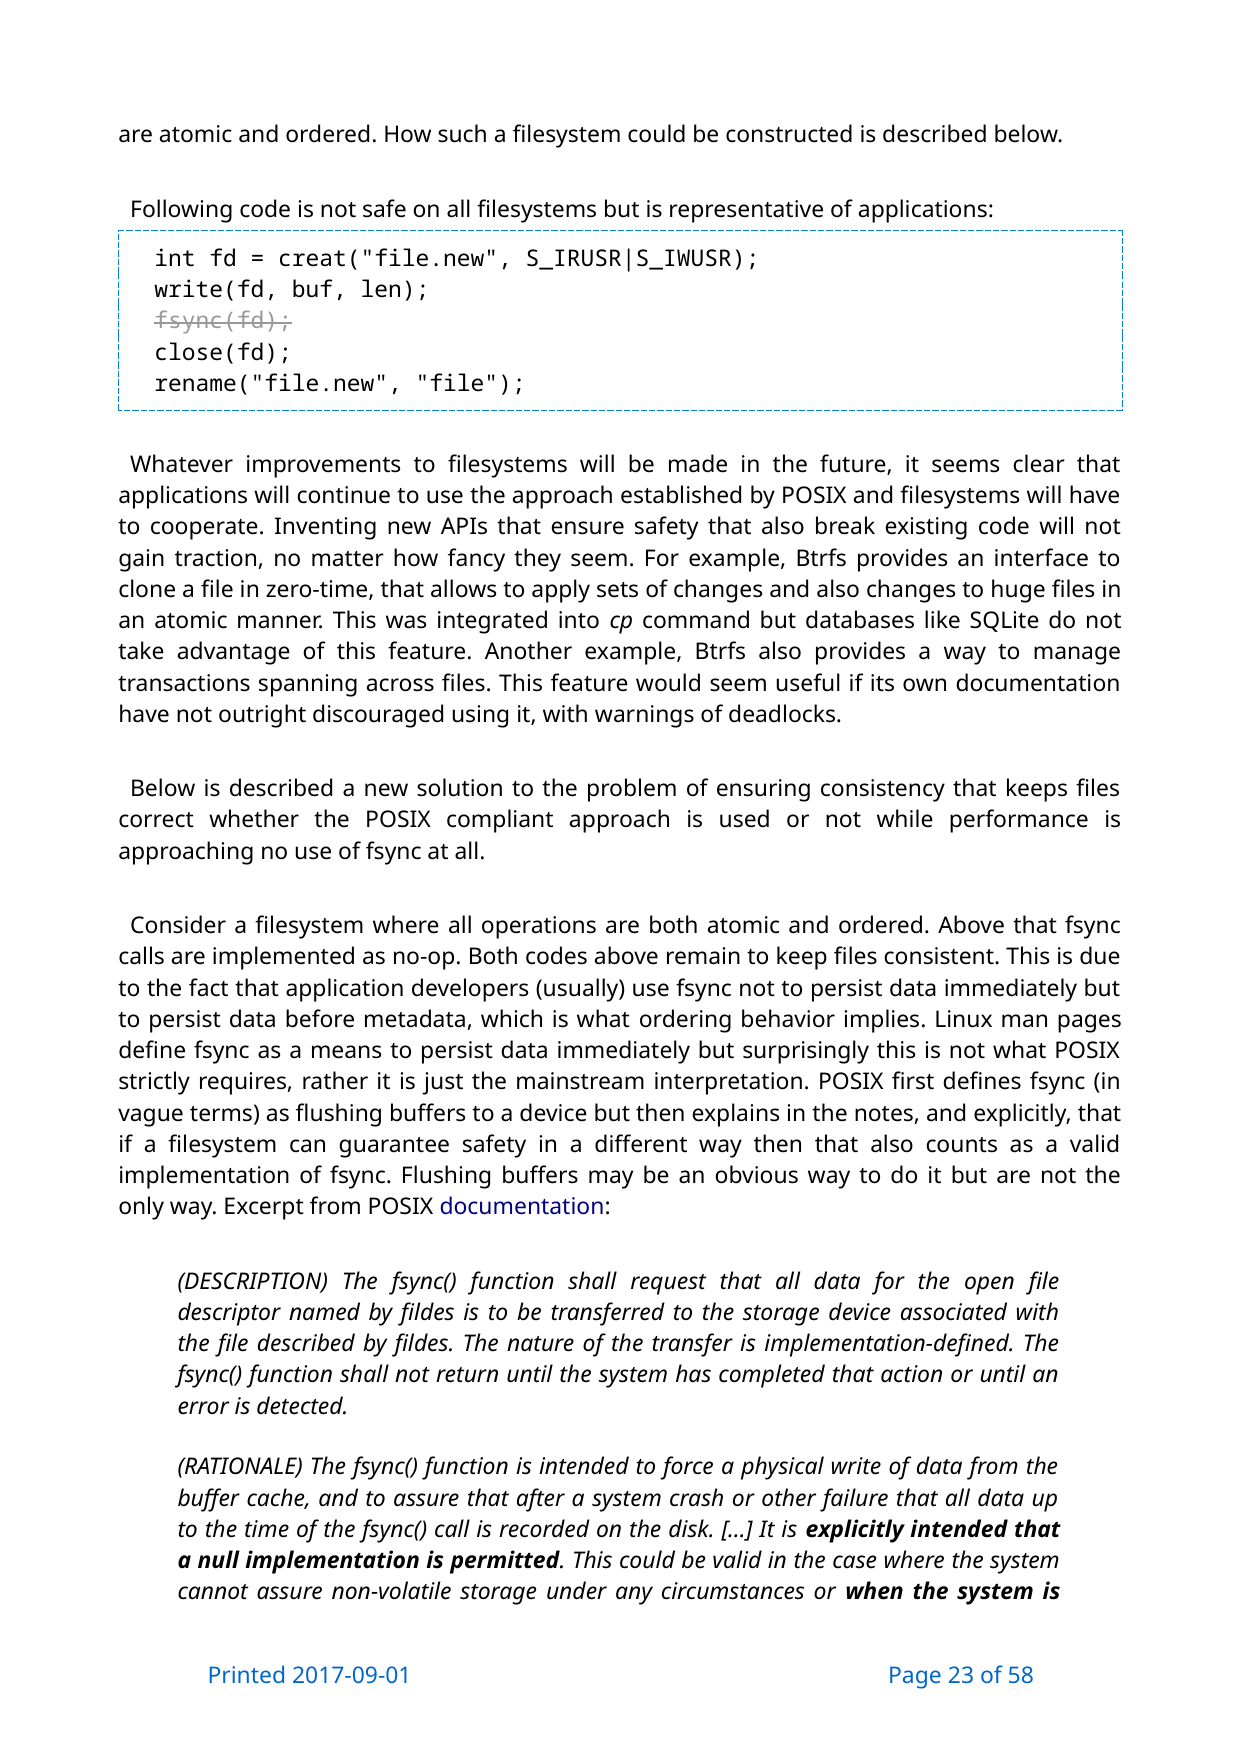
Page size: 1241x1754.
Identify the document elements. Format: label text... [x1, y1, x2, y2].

text int fd = creat("file.new", S_IRUSR|S_IWUSR); [118, 230, 1122, 261]
text write(fd, buf, len); [118, 261, 1122, 292]
text close(fd); [118, 323, 1122, 355]
text rename("file.new", "file"); [118, 355, 1122, 411]
text Following code is not safe on all filesystems but is representative of applications: [118, 192, 1122, 224]
text (DESCRIPTION) The fsync() function shall request that all data for the open file descriptor named by fildes is to be transferred to the storage device associated with the file described by fildes. The nature of the transfer is implementation-defined. The fsync() function shall not return until the system has completed that action or until an error is detected. [177, 1264, 1063, 1421]
text Whatever improvements to filesystems will be made in the future, it seems clear that applications will continue to use the approach established by POSIX and filesystems will have to cooperate. Inventing new APIs that ensure safety that also break existing code will not gain traction, no matter how fancy they seem. For example, Btrfs provides an interface to clone a file in zero-time, that allows to apply sets of changes and also changes to huge files in an atomic manner. This was integrated into cp command but databases like SQLite do not take advantage of this feature. Another example, Btrfs also provides a way to manage transactions spanning across files. This feature would seem useful if its own documentation have not outright discouraged using it, with warnings of deadlocks. [118, 448, 1122, 729]
text Below is described a new solution to the problem of ensuring consistency that keeps files correct whether the POSIX compliant approach is used or not while performance is approaching no use of fsync at all. [118, 772, 1122, 866]
text are atomic and ordered. How such a filesystem could be constructed is described below. [118, 118, 1122, 149]
text Consider a filesystem where all operations are both atomic and ordered. Above that fsync calls are implemented as no-op. Both codes above remain to keep files consistent. This is due to the fact that application developers (usually) use fsync not to persist data immediately but to persist data before metadata, which is what ordering behavior implies. Linux man pages define fsync as a means to persist data immediately but surprisingly this is not what POSIX strictly requires, rather it is just the mainstream interpretation. POSIX first defines fsync (in vague terms) as flushing buffers to a device but then explains in the notes, and explicitly, that if a filesystem can guarantee safety in a different way then that also counts as a valid implementation of fsync. Flushing buffers may be an obvious way to do it but are not the only way. Excerpt from POSIX documentation: [118, 909, 1122, 1221]
text fsync(fd); [118, 292, 1122, 323]
text (RATIONALE) The fsync() function is intended to force a physical write of data from the buffer cache, and to assure that after a system crash or other failure that all data up to the time of the fsync() call is recorded on the disk. […] It is explicitly intended that a null implementation is permitted. This could be valid in the case where the system cannot assure non-volatile storage under any circumstances or when the system is [177, 1450, 1063, 1607]
